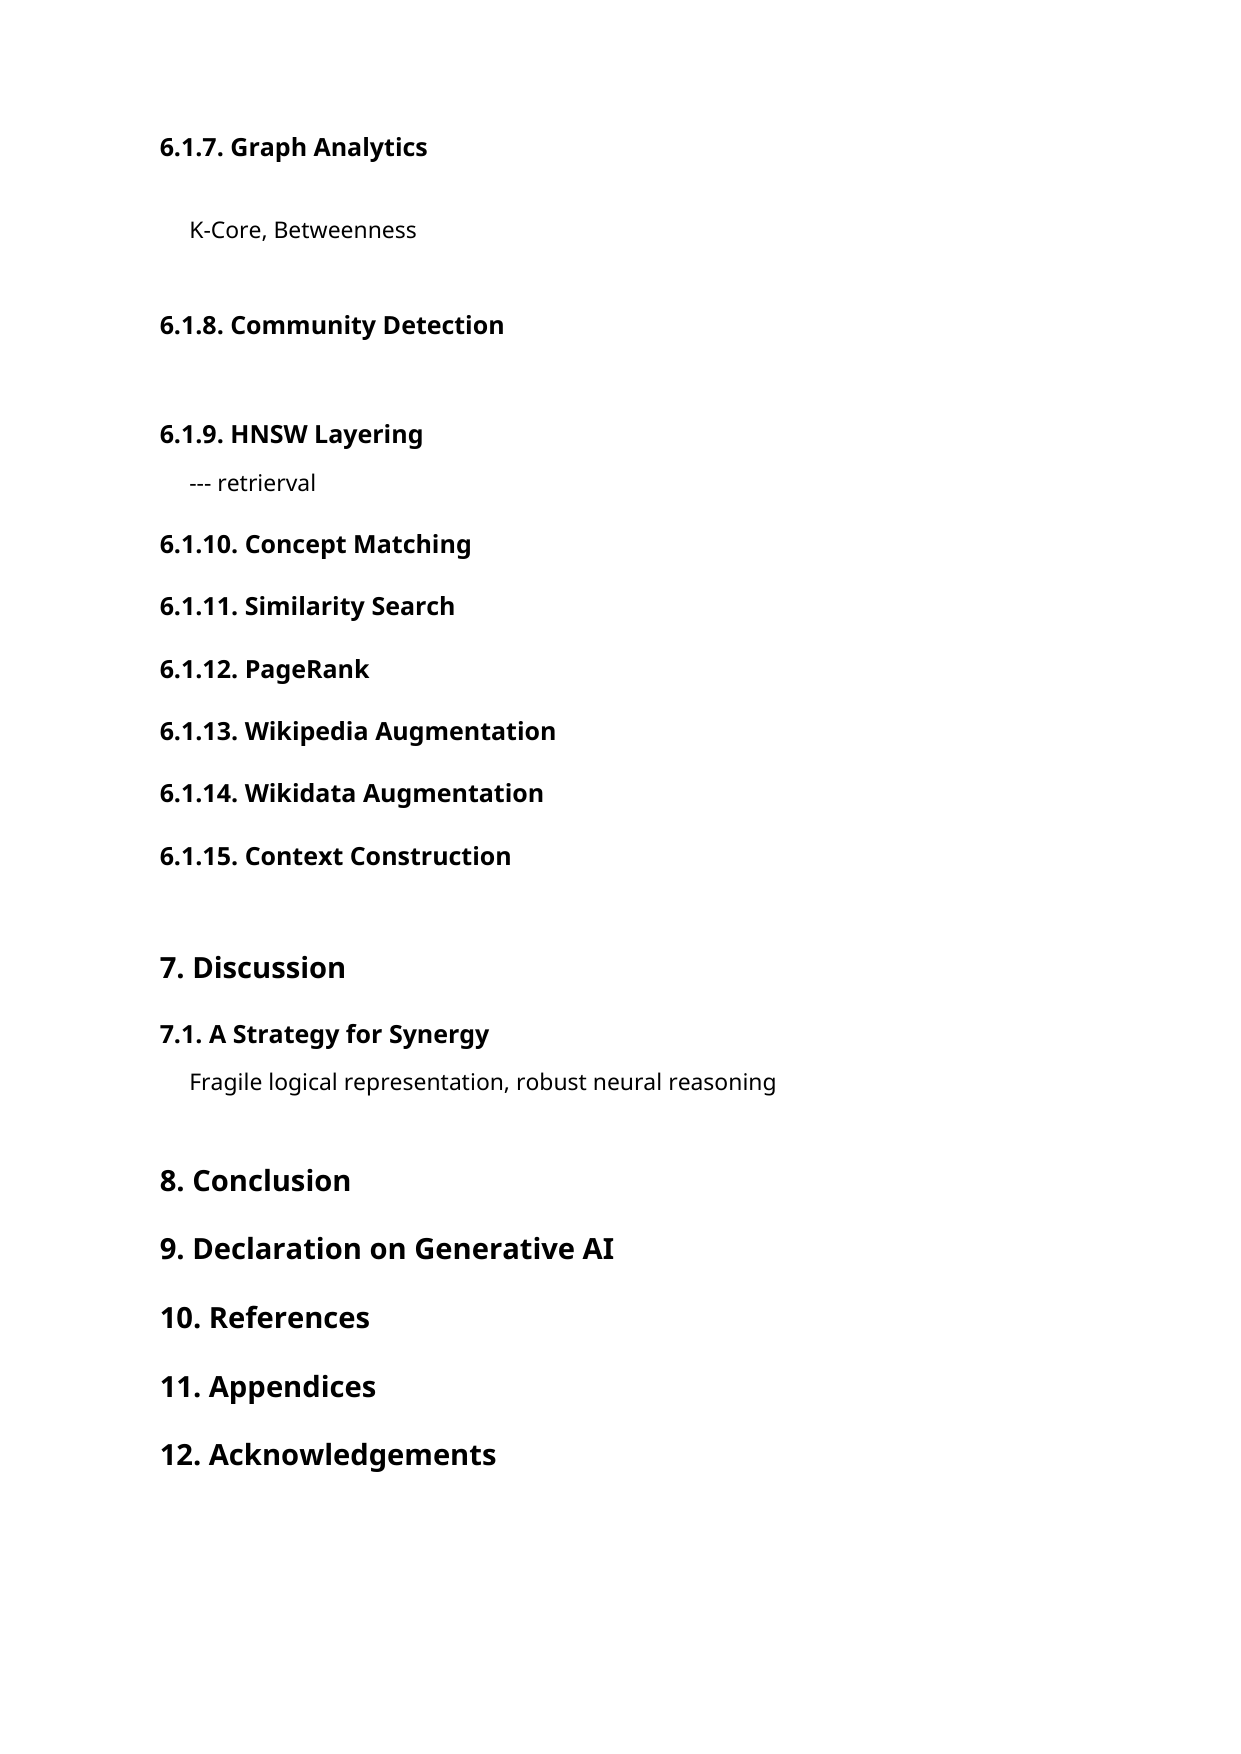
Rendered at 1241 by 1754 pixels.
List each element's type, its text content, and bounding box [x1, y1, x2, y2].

subtitle Community Detection [159, 308, 1093, 342]
subtitle Discussion [159, 948, 1093, 987]
text K-Core, Betweenness [159, 214, 1093, 245]
subtitle A Strategy for Synergy [159, 1016, 1093, 1050]
subtitle HNSW Layering [159, 417, 1093, 451]
subtitle Concept Matching [159, 526, 1093, 561]
subtitle Declaration on Generative AI [159, 1229, 1093, 1268]
subtitle Similarity Search [159, 589, 1093, 623]
subtitle Conclusion [159, 1160, 1093, 1200]
subtitle References [159, 1297, 1093, 1337]
text --- retrierval [159, 467, 1093, 498]
subtitle Wikidata Augmentation [159, 776, 1093, 810]
subtitle Graph Analytics [159, 130, 1093, 164]
text Fragile logical representation, robust neural reasoning [159, 1066, 1093, 1097]
subtitle PageRank [159, 651, 1093, 685]
subtitle Appendices [159, 1366, 1093, 1406]
subtitle Wikipedia Augmentation [159, 714, 1093, 748]
subtitle Context Construction [159, 838, 1093, 872]
subtitle Acknowledgements [159, 1434, 1093, 1474]
